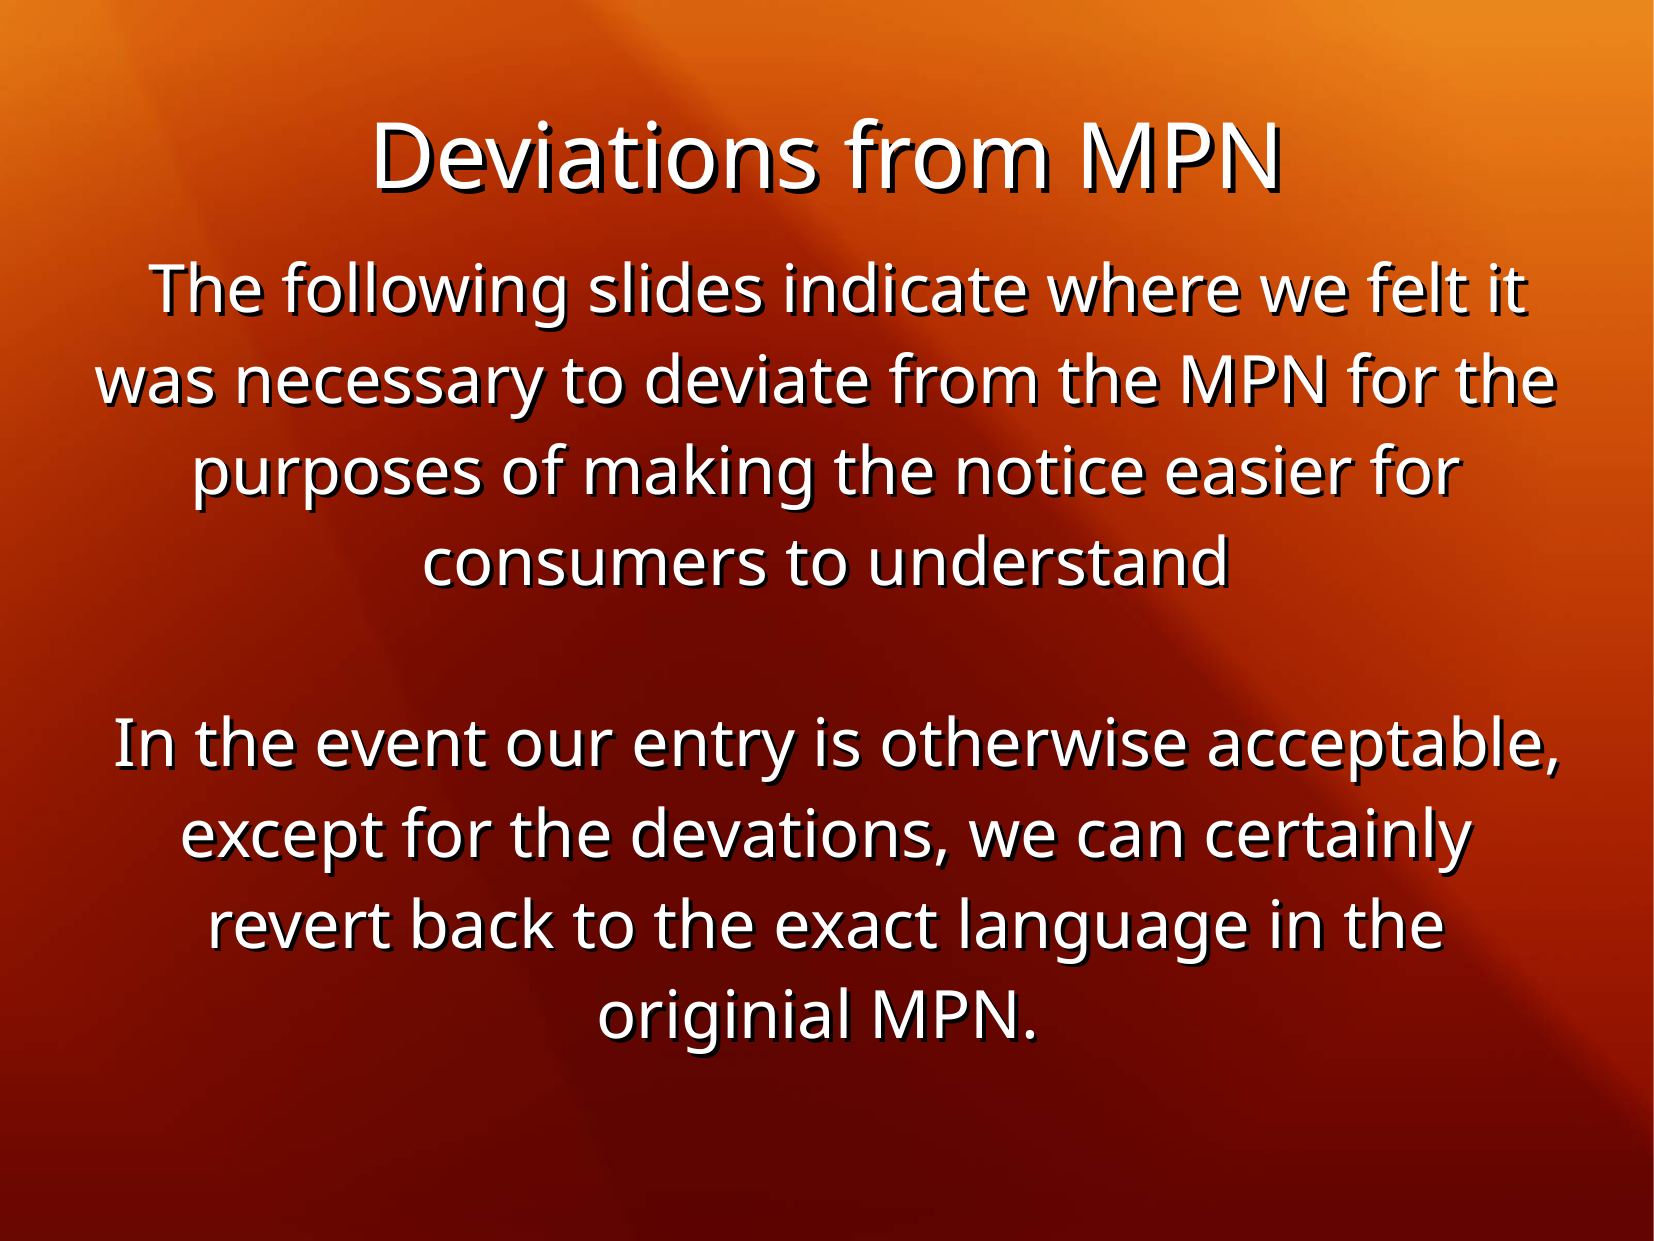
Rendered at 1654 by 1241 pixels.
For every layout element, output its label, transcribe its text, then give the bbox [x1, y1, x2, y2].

picture [0, 0, 1654, 1241]
title Deviations from MPN [82, 49, 1571, 257]
subtitle The following slides indicate where we felt it was necessary to deviate from the MPN for the purposes of making the notice easier for consumers to understand In the event our entry is otherwise acceptable, except for the devations, we can certainly revert back to the exact language in the originial MPN. [82, 290, 1571, 1010]
